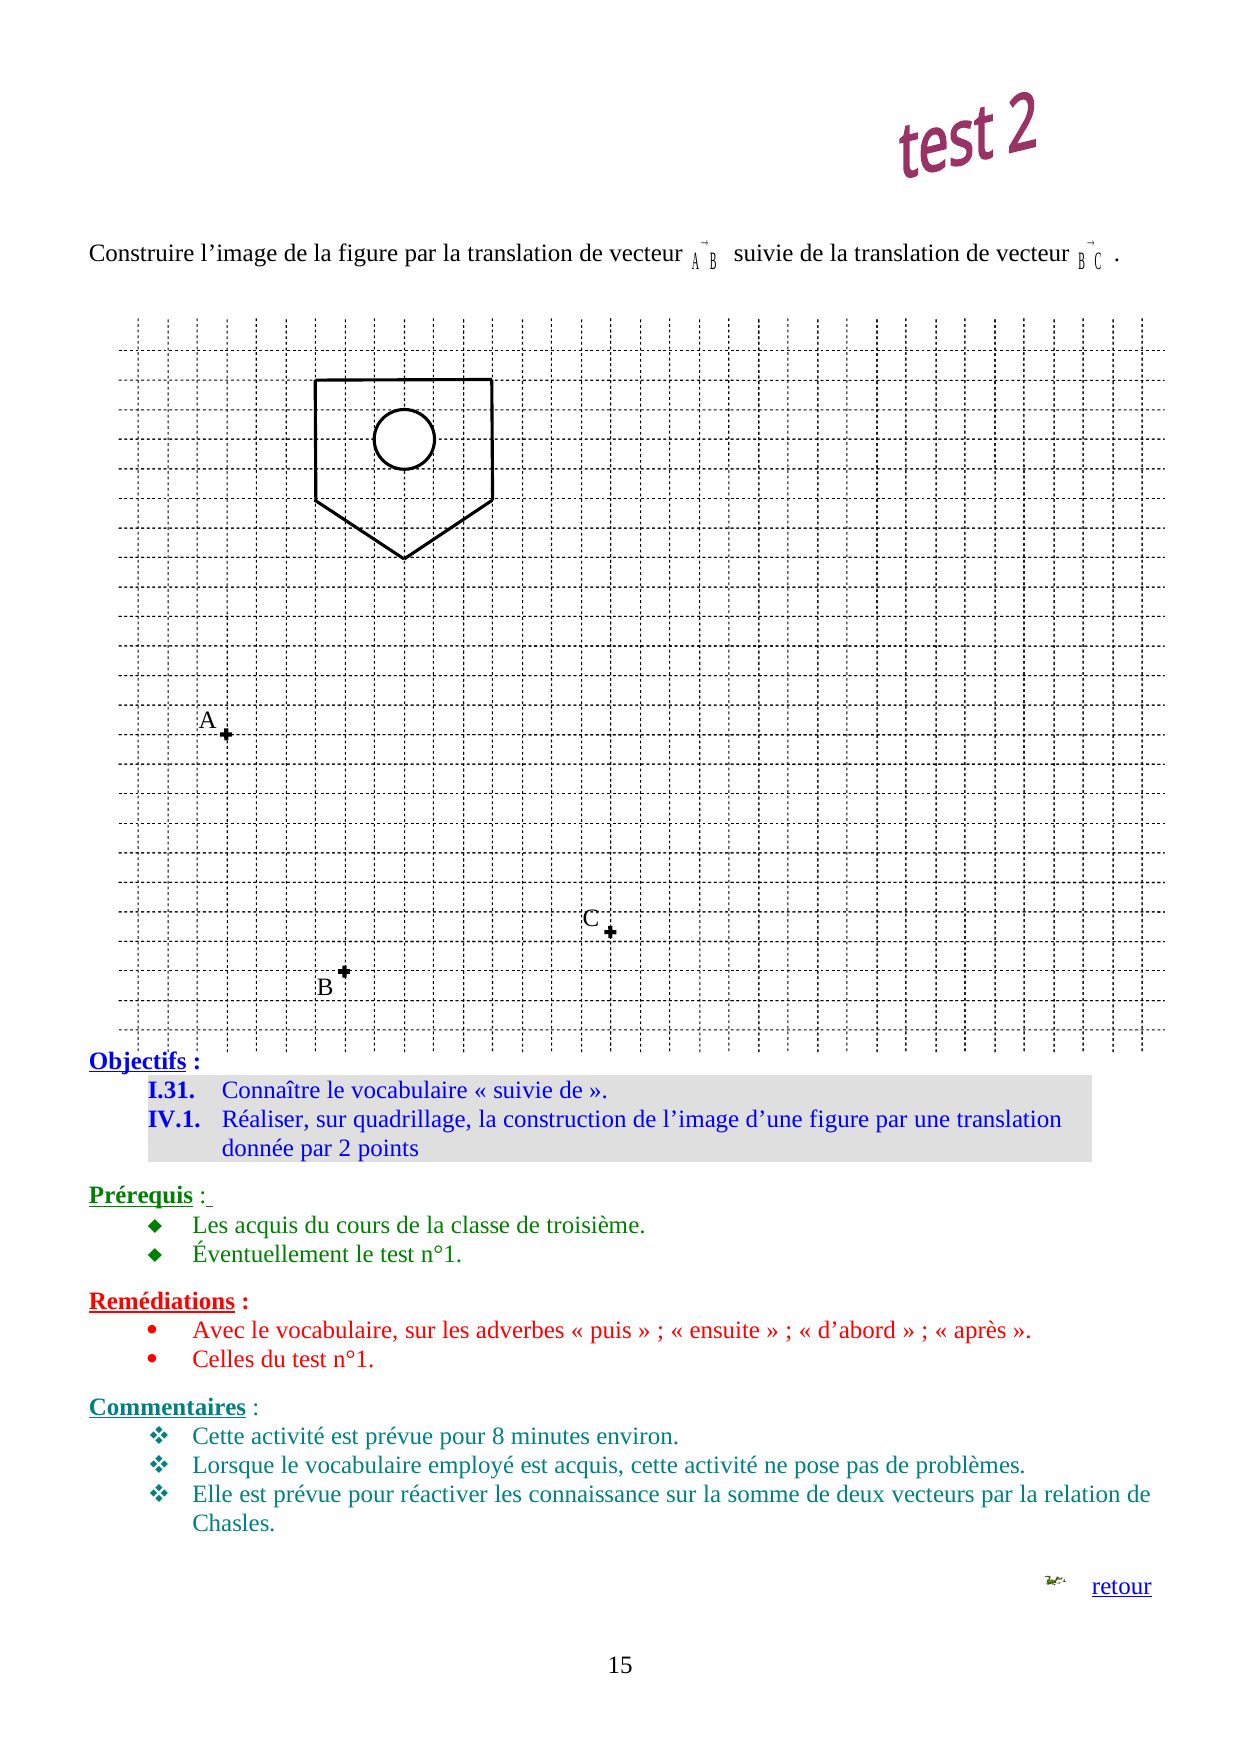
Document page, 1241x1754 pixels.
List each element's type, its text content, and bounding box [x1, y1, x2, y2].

list Celles du test n°1. [148, 1344, 1151, 1373]
text Commentaires : [89, 1392, 1151, 1421]
text Prérequis : [89, 1180, 1151, 1209]
list Lorsque le vocabulaire employé est acquis, cette activité ne pose pas de problèmes. [148, 1450, 1151, 1479]
text Remédiations : [89, 1286, 1151, 1315]
text Objectifs : [89, 1046, 1151, 1075]
list Avec le vocabulaire, sur les adverbes « puis » ; « ensuite » ; « d’abord » ; « après ». [148, 1315, 1151, 1344]
list Elle est prévue pour réactiver les connaissance sur la somme de deux vecteurs par la relation de Chasles. [148, 1479, 1151, 1537]
text retour [89, 1566, 1151, 1599]
text I.31. Connaître le vocabulaire « suivie de ». [148, 1075, 1092, 1104]
text donnée par 2 points [148, 1133, 1092, 1162]
text Construire l’image de la figure par la translation de vecteur suivie de la translation de vecteur . [89, 234, 1151, 271]
list Éventuellement le test n°1. [148, 1238, 1151, 1268]
text IV.1. Réaliser, sur quadrillage, la construction de l’image d’une figure par une translation [148, 1104, 1092, 1133]
list Les acquis du cours de la classe de troisième. [148, 1209, 1151, 1238]
list Cette activité est prévue pour 8 minutes environ. [148, 1421, 1151, 1450]
